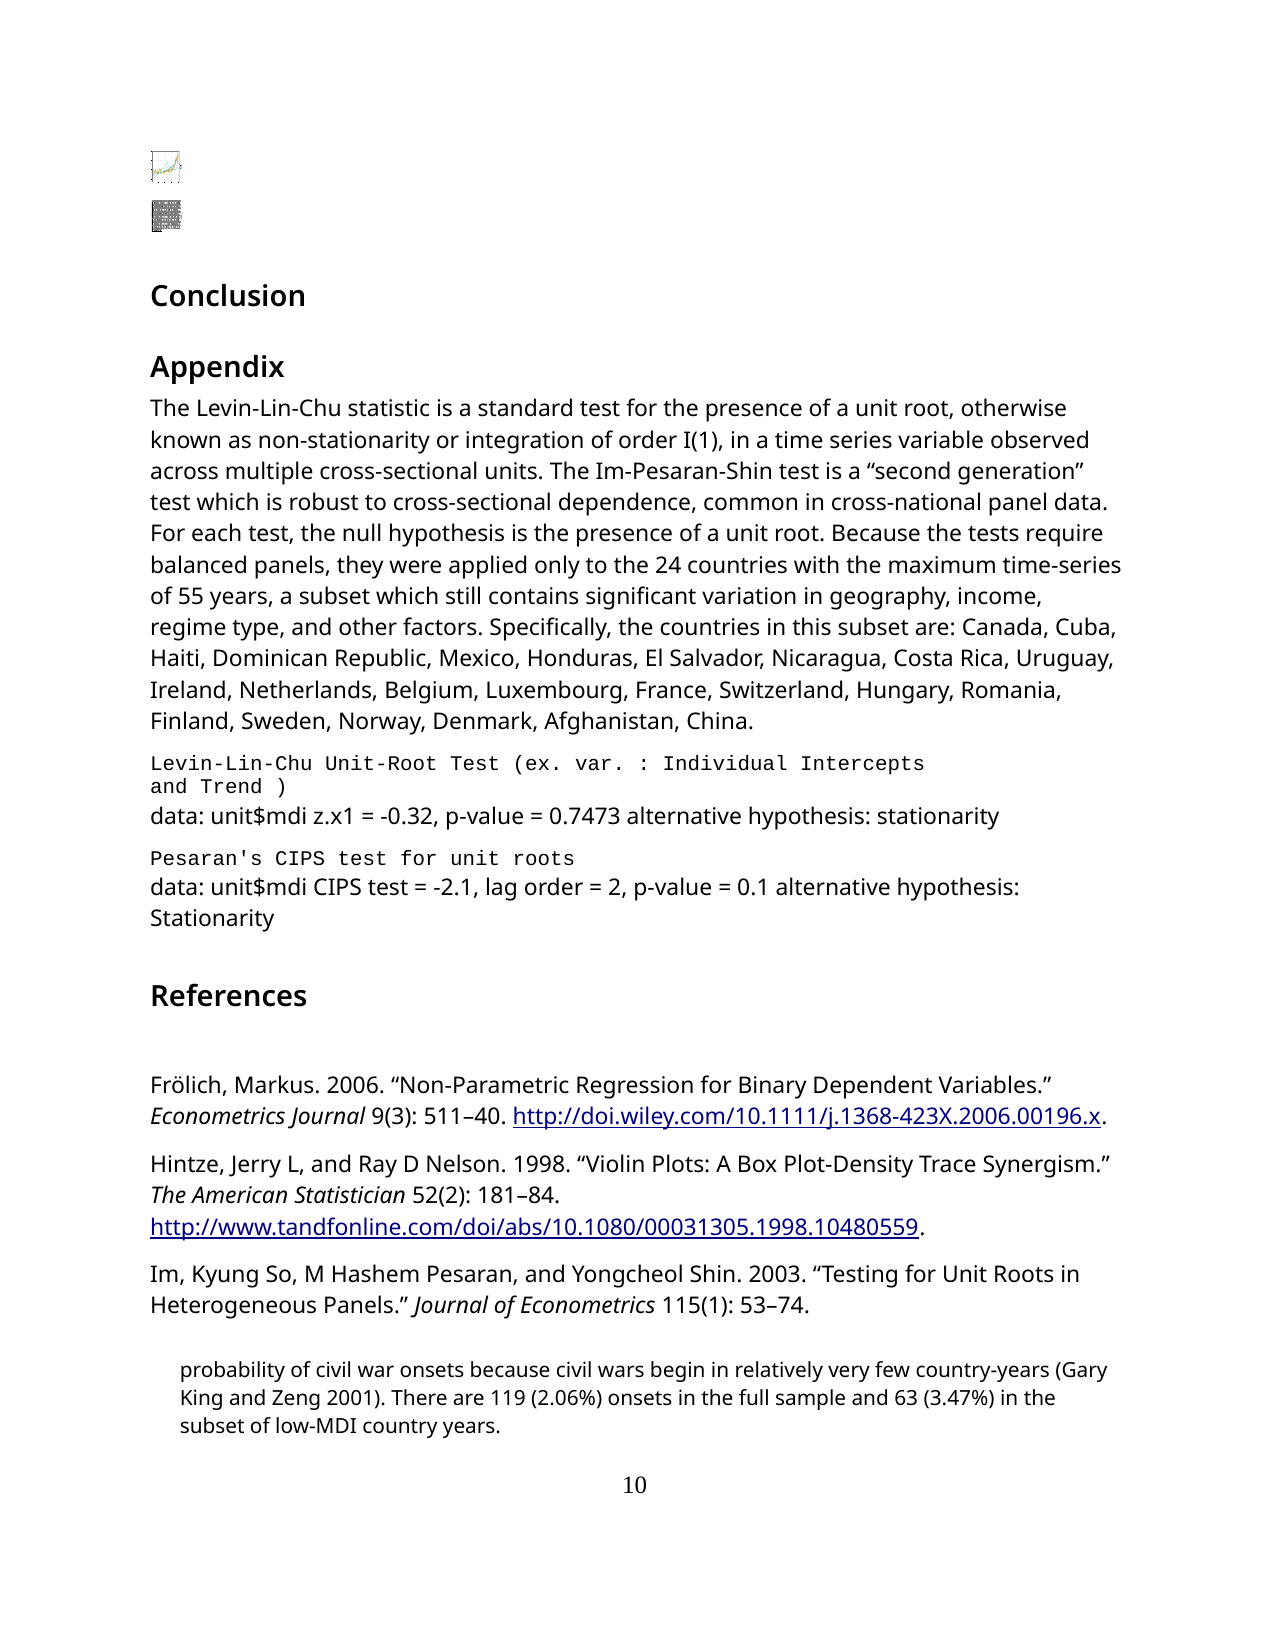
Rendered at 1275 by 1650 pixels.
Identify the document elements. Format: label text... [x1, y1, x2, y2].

text probability of civil war onsets because civil wars begin in relatively very few country-years (Gary King and Zeng 2001). There are 119 (2.06%) onsets in the full sample and 63 (3.47%) in the subset of low-MDI country years. [150, 1355, 1125, 1440]
text data: unit$mdi z.x1 = -0.32, p-value = 0.7473 alternative hypothesis: stationarity [150, 800, 1125, 831]
text Im, Kyung So, M Hashem Pesaran, and Yongcheol Shin. 2003. “Testing for Unit Roots in Heterogeneous Panels.” Journal of Econometrics 115(1): 53–74. [150, 1258, 1125, 1321]
text The Levin-Lin-Chu statistic is a standard test for the presence of a unit root, otherwise known as non-stationarity or integration of order I(1), in a time series variable observed across multiple cross-sectional units. The Im-Pesaran-Shin test is a “second generation” test which is robust to cross-sectional dependence, common in cross-national panel data. For each test, the null hypothesis is the presence of a unit root. Because the tests require balanced panels, they were applied only to the 24 countries with the maximum time-series of 55 years, a subset which still contains significant variation in geography, income, regime type, and other factors. Specifically, the countries in this subset are: Canada, Cuba, Haiti, Dominican Republic, Mexico, Honduras, El Salvador, Nicaragua, Costa Rica, Uruguay, Ireland, Netherlands, Belgium, Luxembourg, France, Switzerland, Hungary, Romania, Finland, Sweden, Norway, Denmark, Afghanistan, China. [150, 392, 1125, 736]
subtitle Conclusion [150, 275, 1125, 315]
text Pesaran's CIPS test for unit roots [150, 847, 1125, 871]
text data: unit$mdi CIPS test = -2.1, lag order = 2, p-value = 0.1 alternative hypothesis: Stationarity [150, 871, 1125, 934]
subtitle References [150, 976, 1125, 1015]
text and Trend ) [150, 776, 1125, 800]
subtitle Appendix [150, 347, 1125, 386]
text Frölich, Markus. 2006. “Non-Parametric Regression for Binary Dependent Variables.” Econometrics Journal 9(3): 511–40. http://doi.wiley.com/10.1111/j.1368-423X.2006.00196.x. [150, 1069, 1125, 1132]
text Hintze, Jerry L, and Ray D Nelson. 1998. “Violin Plots: A Box Plot-Density Trace Synergism.” The American Statistician 52(2): 181–84. http://www.tandfonline.com/doi/abs/10.1080/00031305.1998.10480559. [150, 1148, 1125, 1242]
text Levin-Lin-Chu Unit-Root Test (ex. var. : Individual Intercepts [150, 752, 1125, 776]
